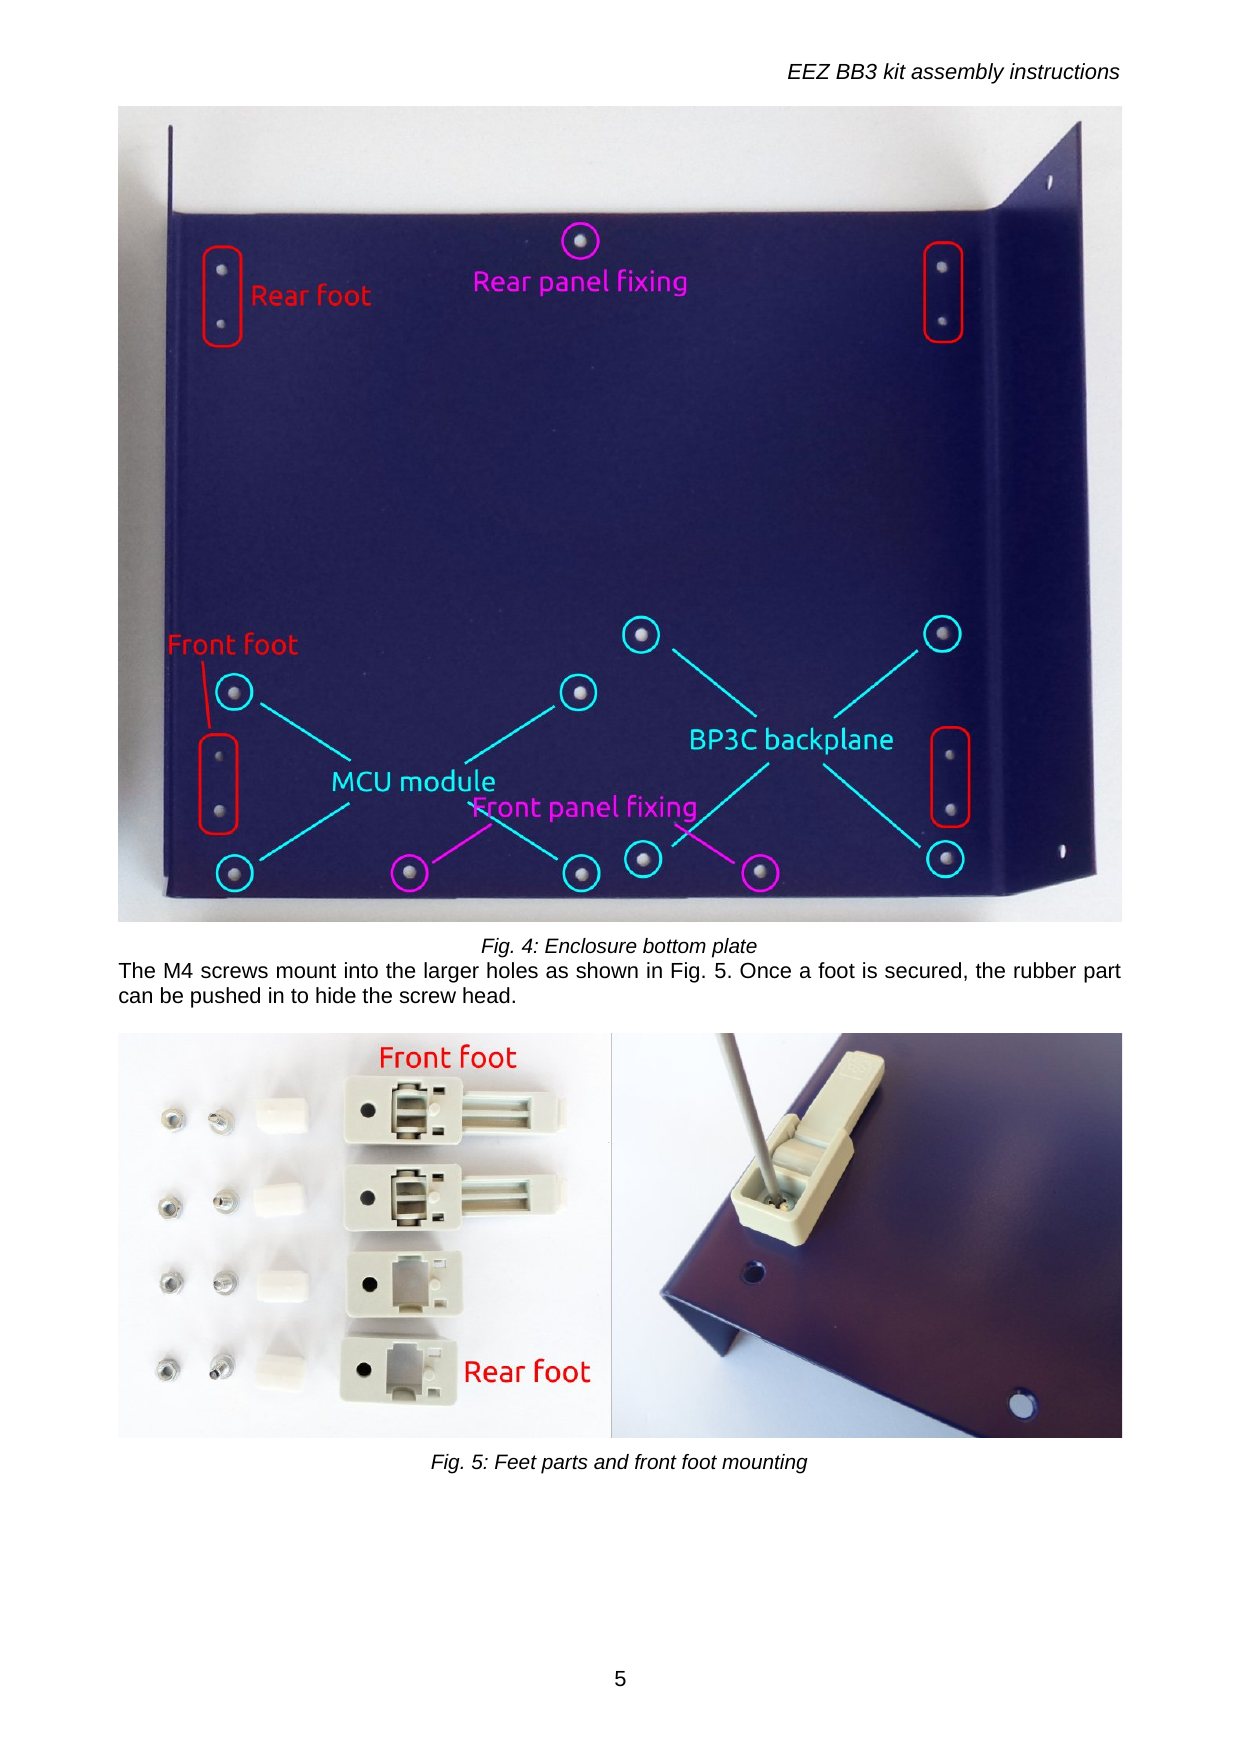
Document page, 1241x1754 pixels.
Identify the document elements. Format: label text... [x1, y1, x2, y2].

text The M4 screws mount into the larger holes as shown in Fig. 5. Once a foot is secured, the rubber part can be pushed in to hide the screw head. [118, 958, 1122, 1008]
picture [118, 1033, 1123, 1438]
text Fig. 4: Enclosure bottom plate [118, 922, 1122, 958]
text Fig. 5: Feet parts and front foot mounting [118, 1438, 1122, 1474]
picture [118, 106, 1123, 922]
